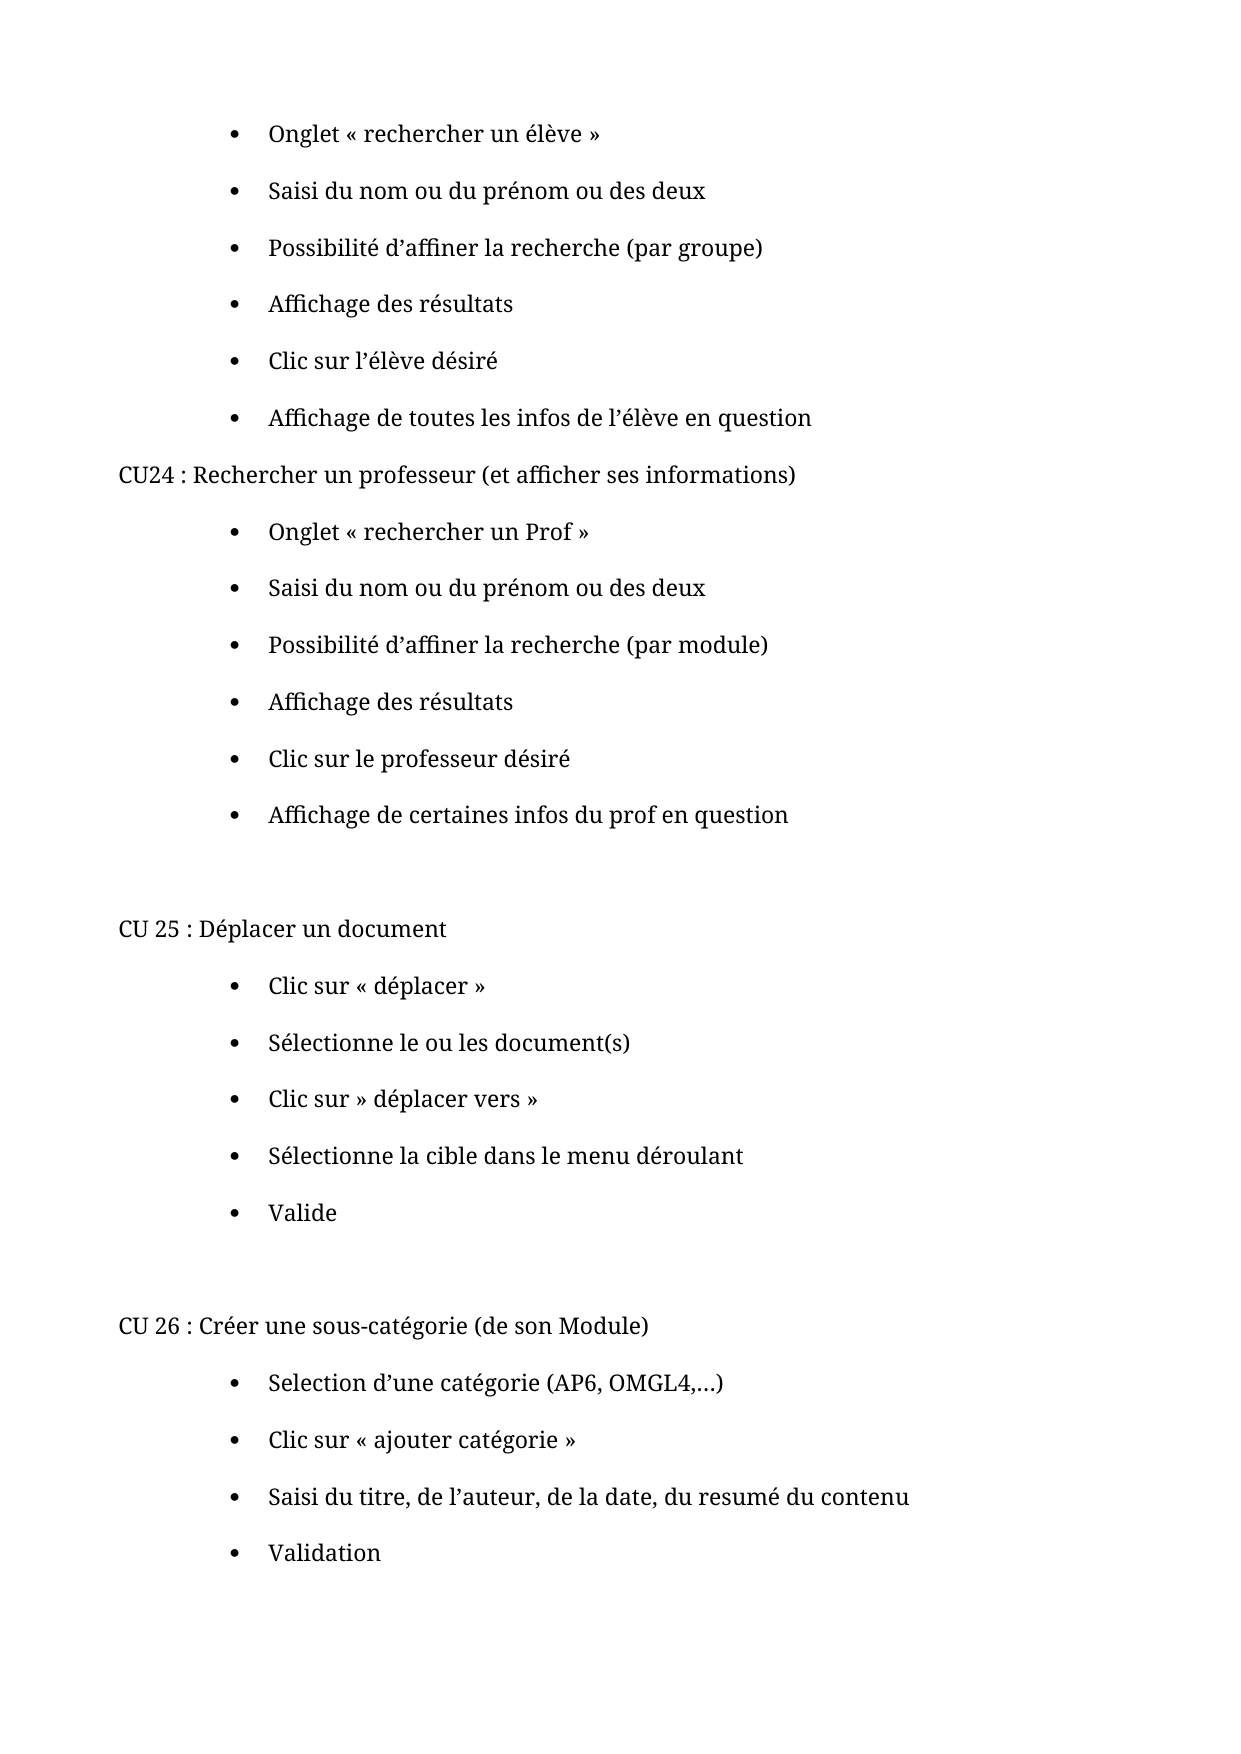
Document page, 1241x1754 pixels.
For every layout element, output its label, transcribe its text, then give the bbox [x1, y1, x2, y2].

list Clic sur « ajouter catégorie » [231, 1424, 1122, 1455]
list Valide [231, 1197, 1122, 1228]
list Possibilité d’affiner la recherche (par groupe) [231, 232, 1122, 263]
list Possibilité d’affiner la recherche (par module) [231, 629, 1122, 660]
list Onglet « rechercher un élève » [231, 118, 1122, 149]
list Saisi du nom ou du prénom ou des deux [231, 175, 1122, 206]
list Saisi du nom ou du prénom ou des deux [231, 572, 1122, 603]
list Clic sur le professeur désiré [231, 743, 1122, 774]
list Affichage des résultats [231, 288, 1122, 320]
text CU 26 : Créer une sous-catégorie (de son Module) [118, 1310, 1122, 1342]
list Affichage de toutes les infos de l’élève en question [231, 402, 1122, 433]
list Clic sur » déplacer vers » [231, 1083, 1122, 1114]
list Clic sur l’élève désiré [231, 345, 1122, 376]
list Saisi du titre, de l’auteur, de la date, du resumé du contenu [231, 1481, 1122, 1512]
list Selection d’une catégorie (AP6, OMGL4,…) [231, 1367, 1122, 1398]
list Sélectionne la cible dans le menu déroulant [231, 1140, 1122, 1171]
text CU 25 : Déplacer un document [118, 913, 1122, 944]
list Validation [231, 1537, 1122, 1569]
list Sélectionne le ou les document(s) [231, 1026, 1122, 1058]
list Clic sur « déplacer » [231, 970, 1122, 1001]
list Affichage des résultats [231, 686, 1122, 717]
list Affichage de certaines infos du prof en question [231, 799, 1122, 831]
list Onglet « rechercher un Prof » [231, 516, 1122, 547]
text CU24 : Rechercher un professeur (et afficher ses informations) [118, 459, 1122, 490]
